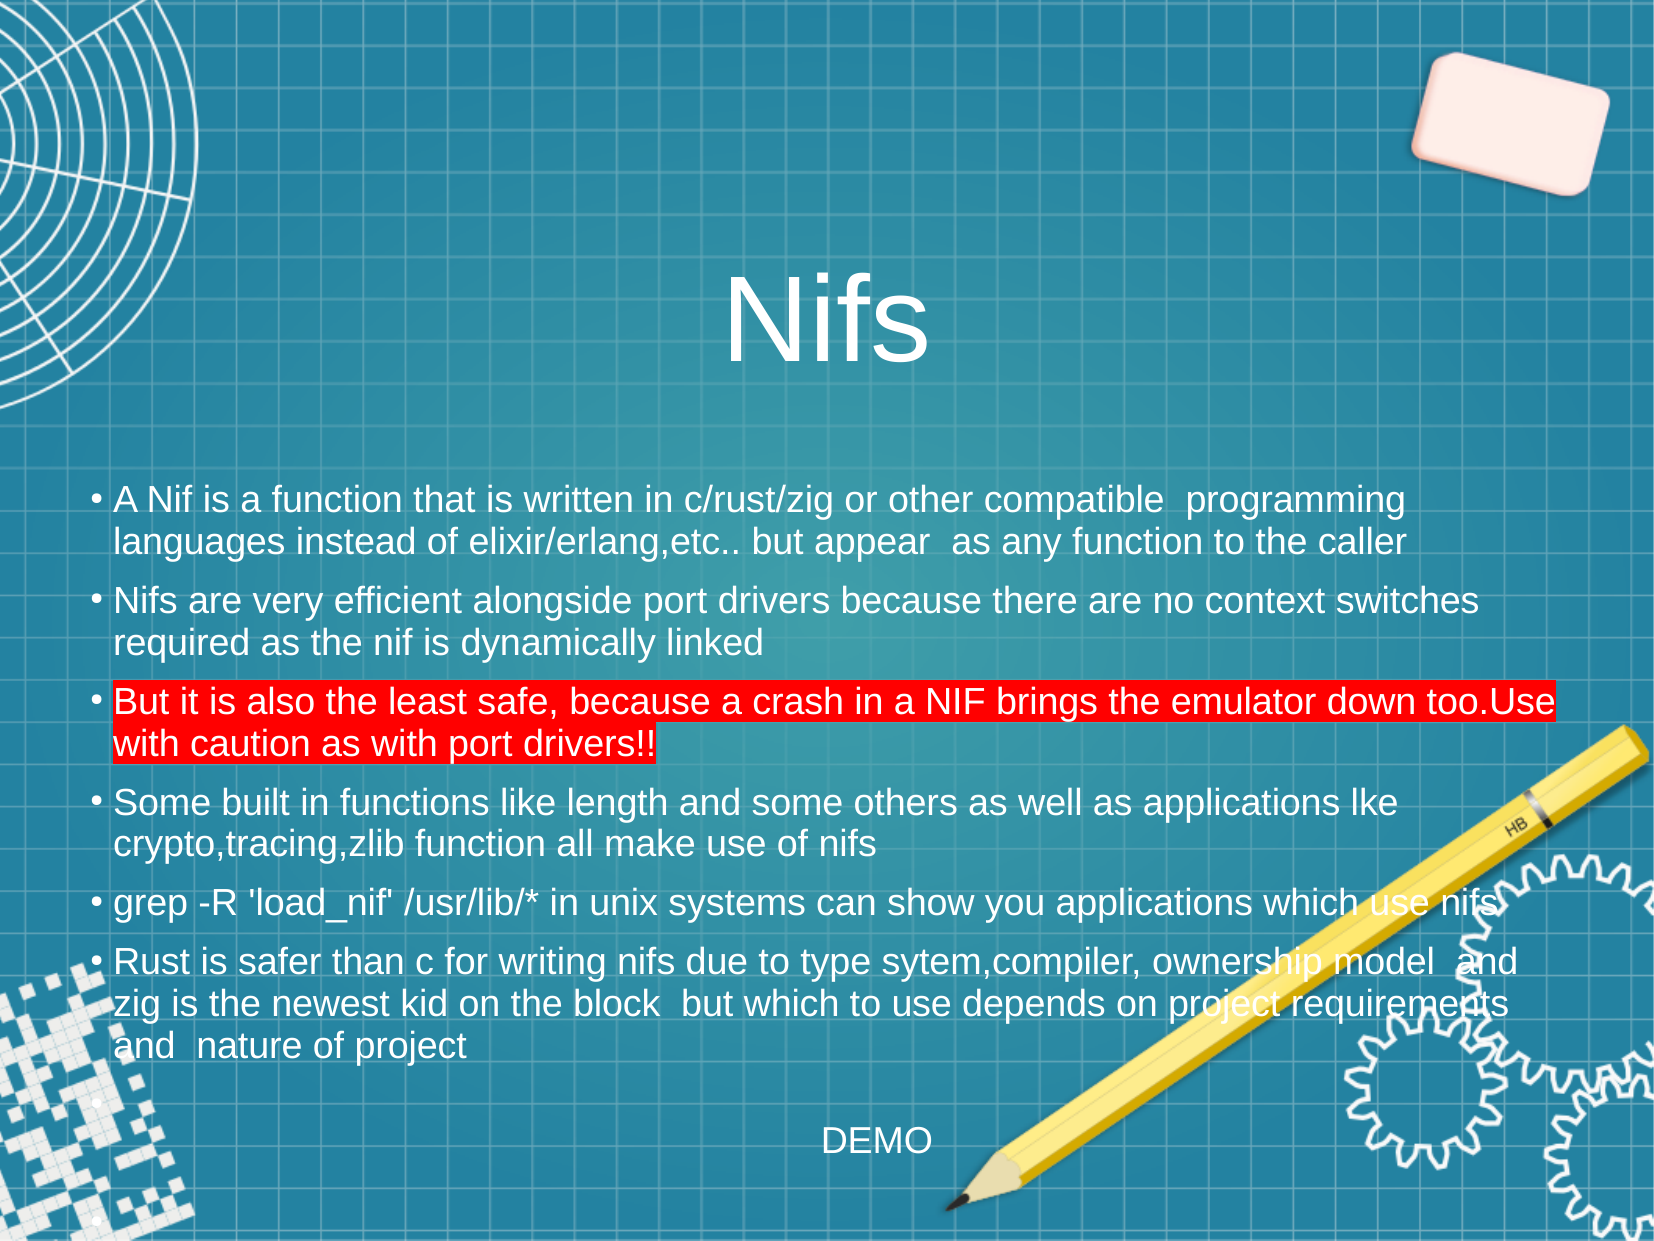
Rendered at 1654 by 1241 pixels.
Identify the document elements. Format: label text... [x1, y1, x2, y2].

picture [0, 0, 1654, 1241]
title Nifs [82, 177, 1571, 461]
text_box DEMO [571, 1112, 1183, 1170]
list A Nif is a function that is written in c/rust/zig or other compatible programming languages instead of elixir/erlang,etc.. but appear as any function to the caller Nifs are very efficient alongside port drivers because there are no context switches required as the nif is dynamically linked But it is also the least safe, because a crash in a NIF brings the emulator down too.Use with caution as with port drivers!! Some built in functions like length and some others as well as applications lke crypto,tracing,zlib function all make use of nifs grep -R 'load_nif' /usr/lib/* in unix systems can show you applications which use nifs Rust is safer than c for writing nifs due to type sytem,compiler, ownership model and zig is the newest kid on the block but which to use depends on project requirements and nature of project [82, 478, 1571, 1081]
